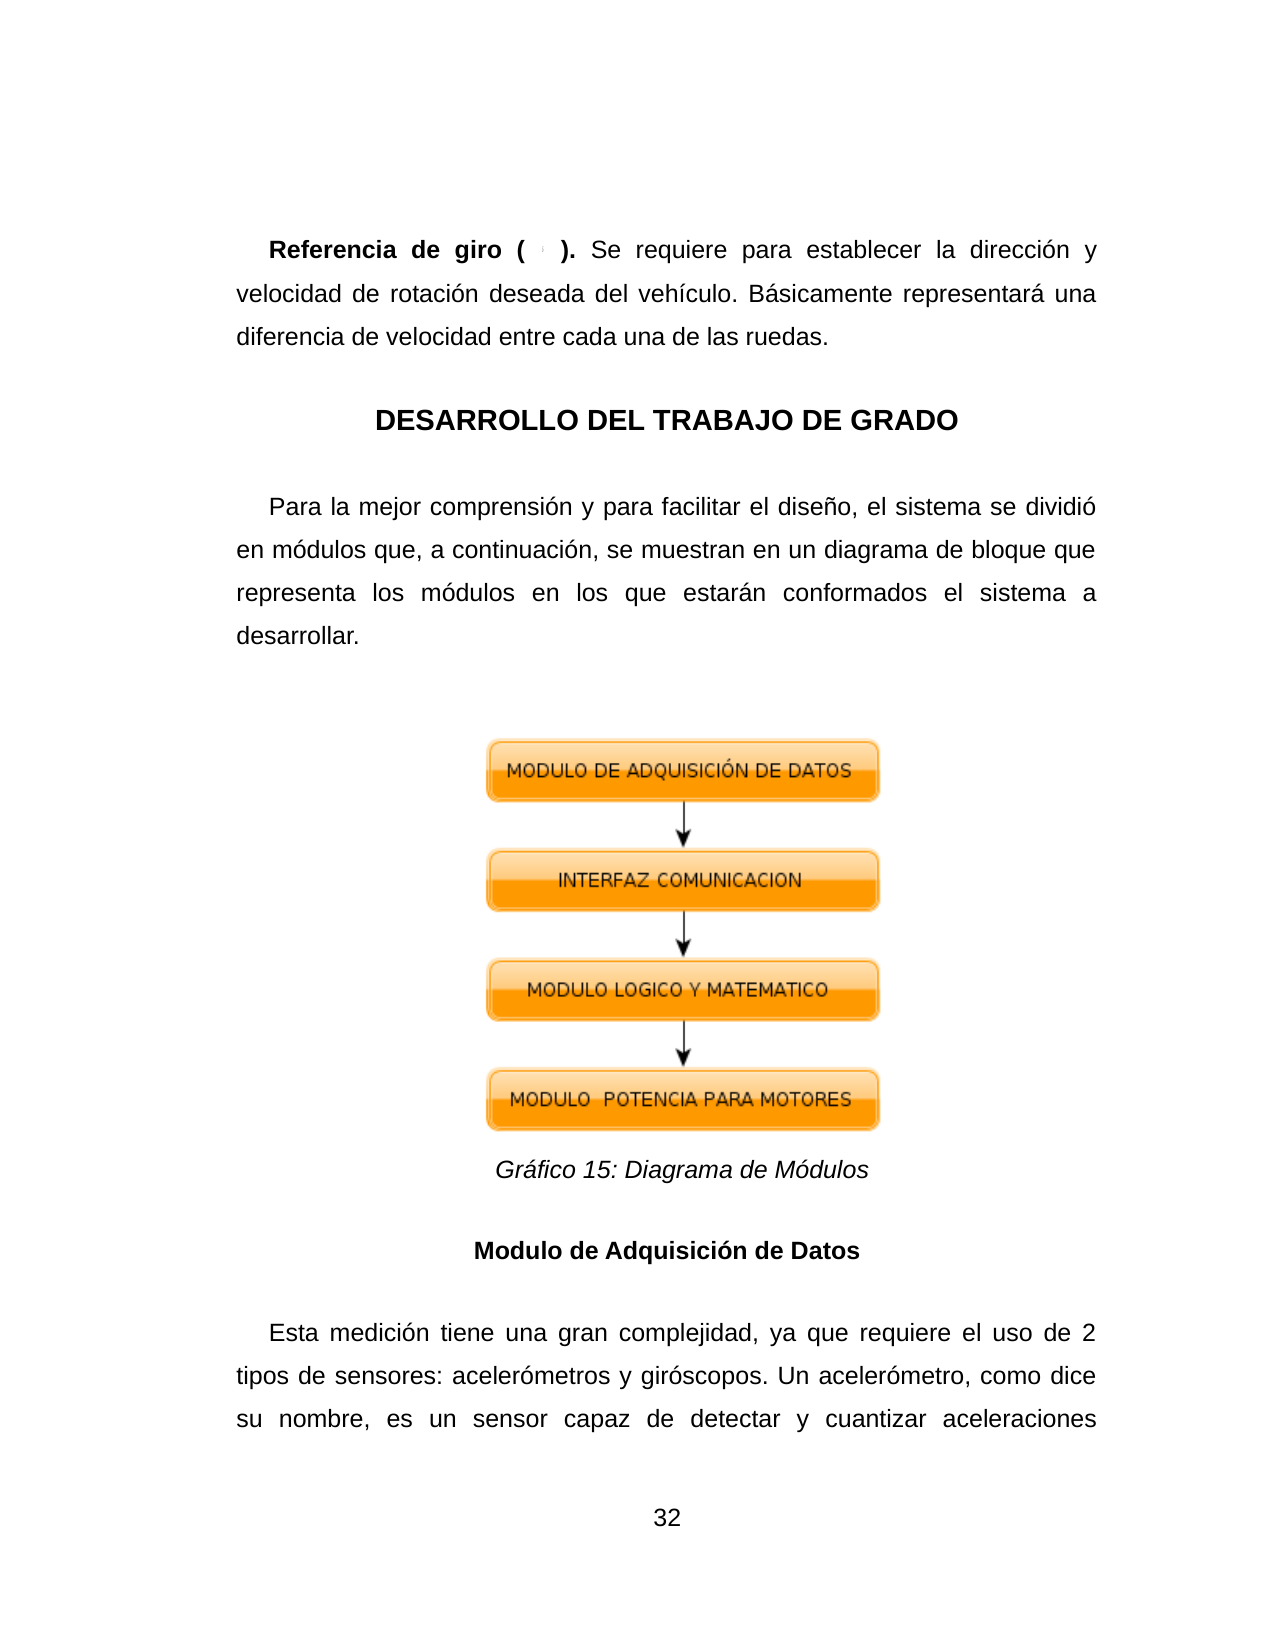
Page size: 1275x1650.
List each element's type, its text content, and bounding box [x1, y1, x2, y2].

text Referencia de giro (). Se requiere para establecer la dirección y velocidad de rotación deseada del vehículo. Básicamente representará una diferencia de velocidad entre cada una de las ruedas. [236, 235, 1098, 350]
subtitle Modulo de Adquisición de Datos [236, 1236, 1098, 1265]
picture [463, 715, 904, 1155]
text Para la mejor comprensión y para facilitar el diseño, el sistema se dividió en módulos que, a continuación, se muestran en un diagrama de bloque que representa los módulos en los que estarán conformados el sistema a desarrollar. [236, 492, 1098, 650]
text Gráfico 15: Diagrama de Módulos [463, 1155, 904, 1183]
text Esta medición tiene una gran complejidad, ya que requiere el uso de 2 tipos de sensores: acelerómetros y giróscopos. Un acelerómetro, como dice su nombre, es un sensor capaz de detectar y cuantizar aceleraciones [236, 1318, 1098, 1433]
subtitle DESARROLLO DEL TRABAJO DE GRADO [236, 403, 1098, 437]
